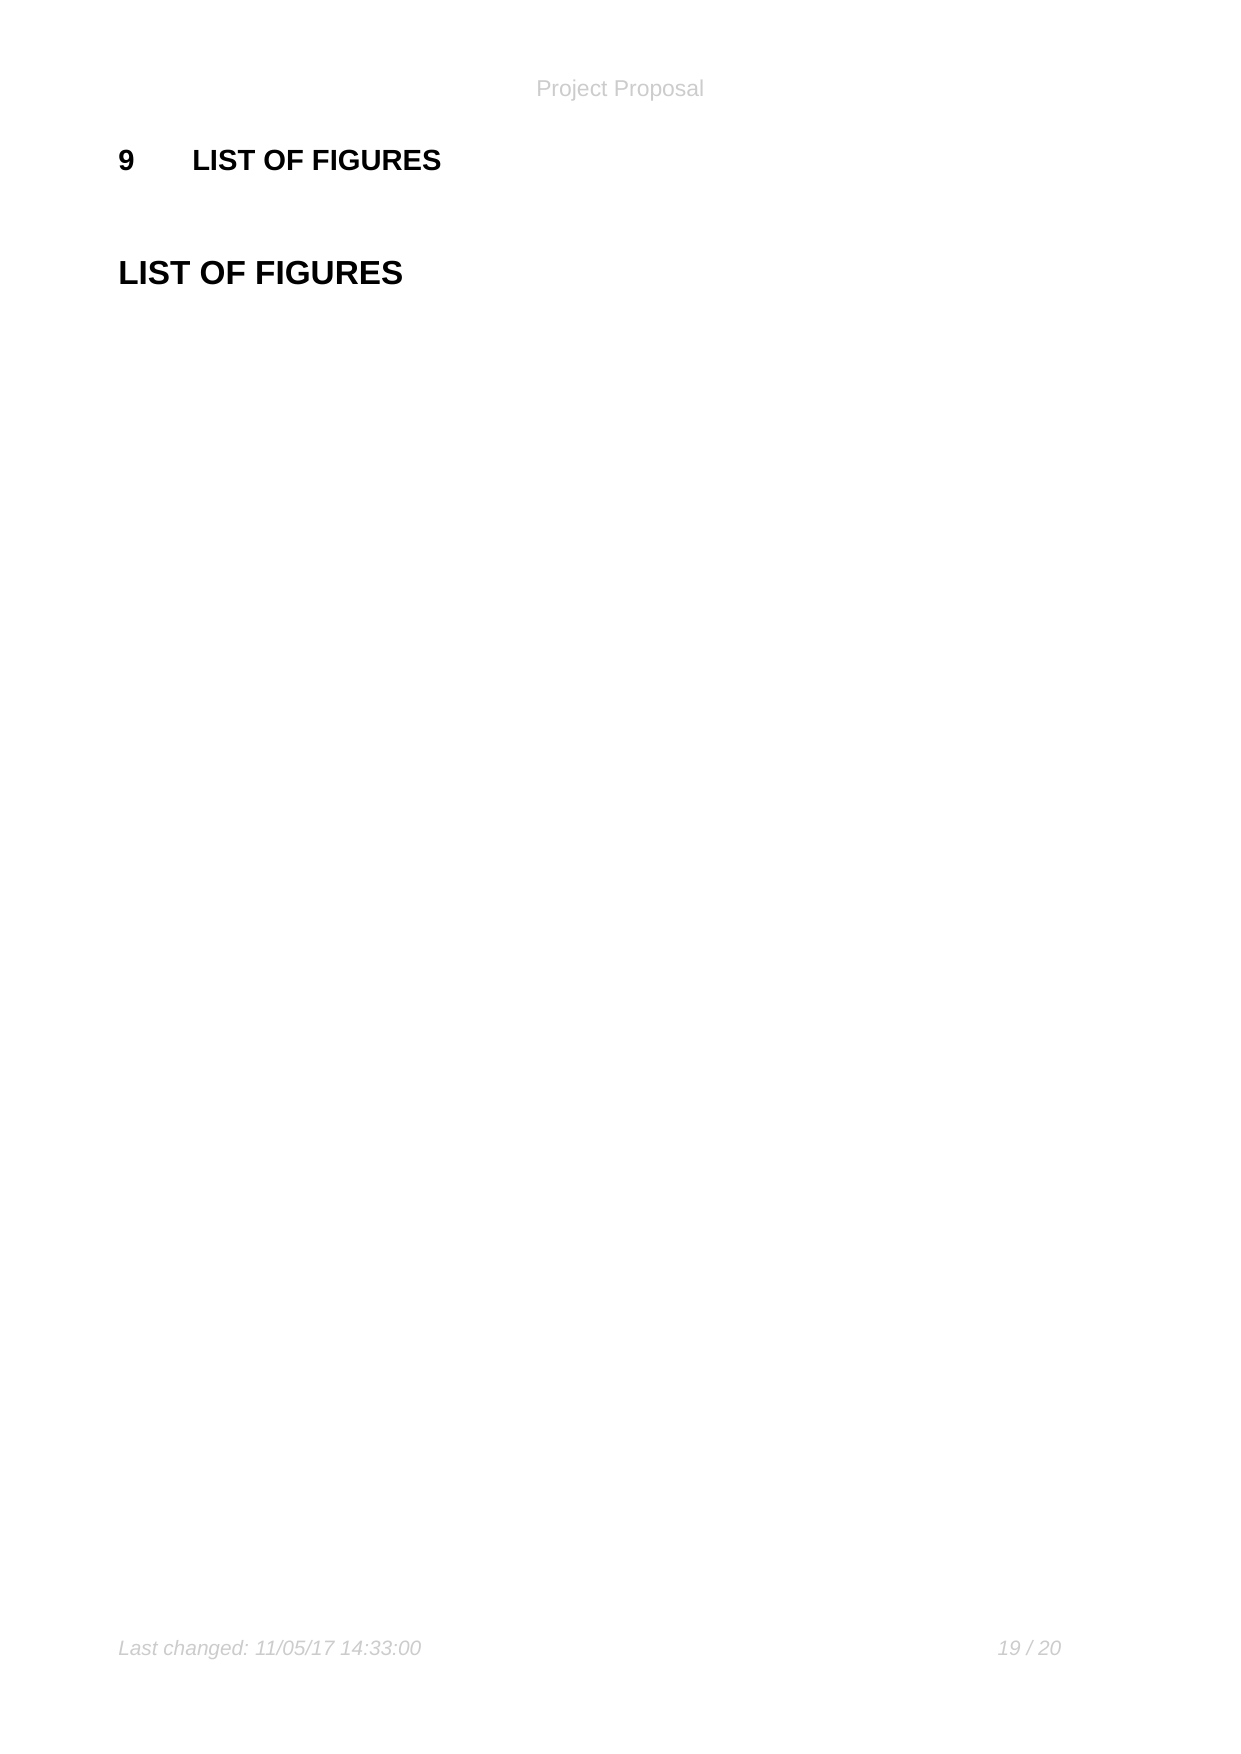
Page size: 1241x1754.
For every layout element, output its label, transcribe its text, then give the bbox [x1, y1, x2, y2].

subtitle List of Figures [118, 253, 1122, 291]
subtitle List of Figures [118, 143, 1122, 177]
